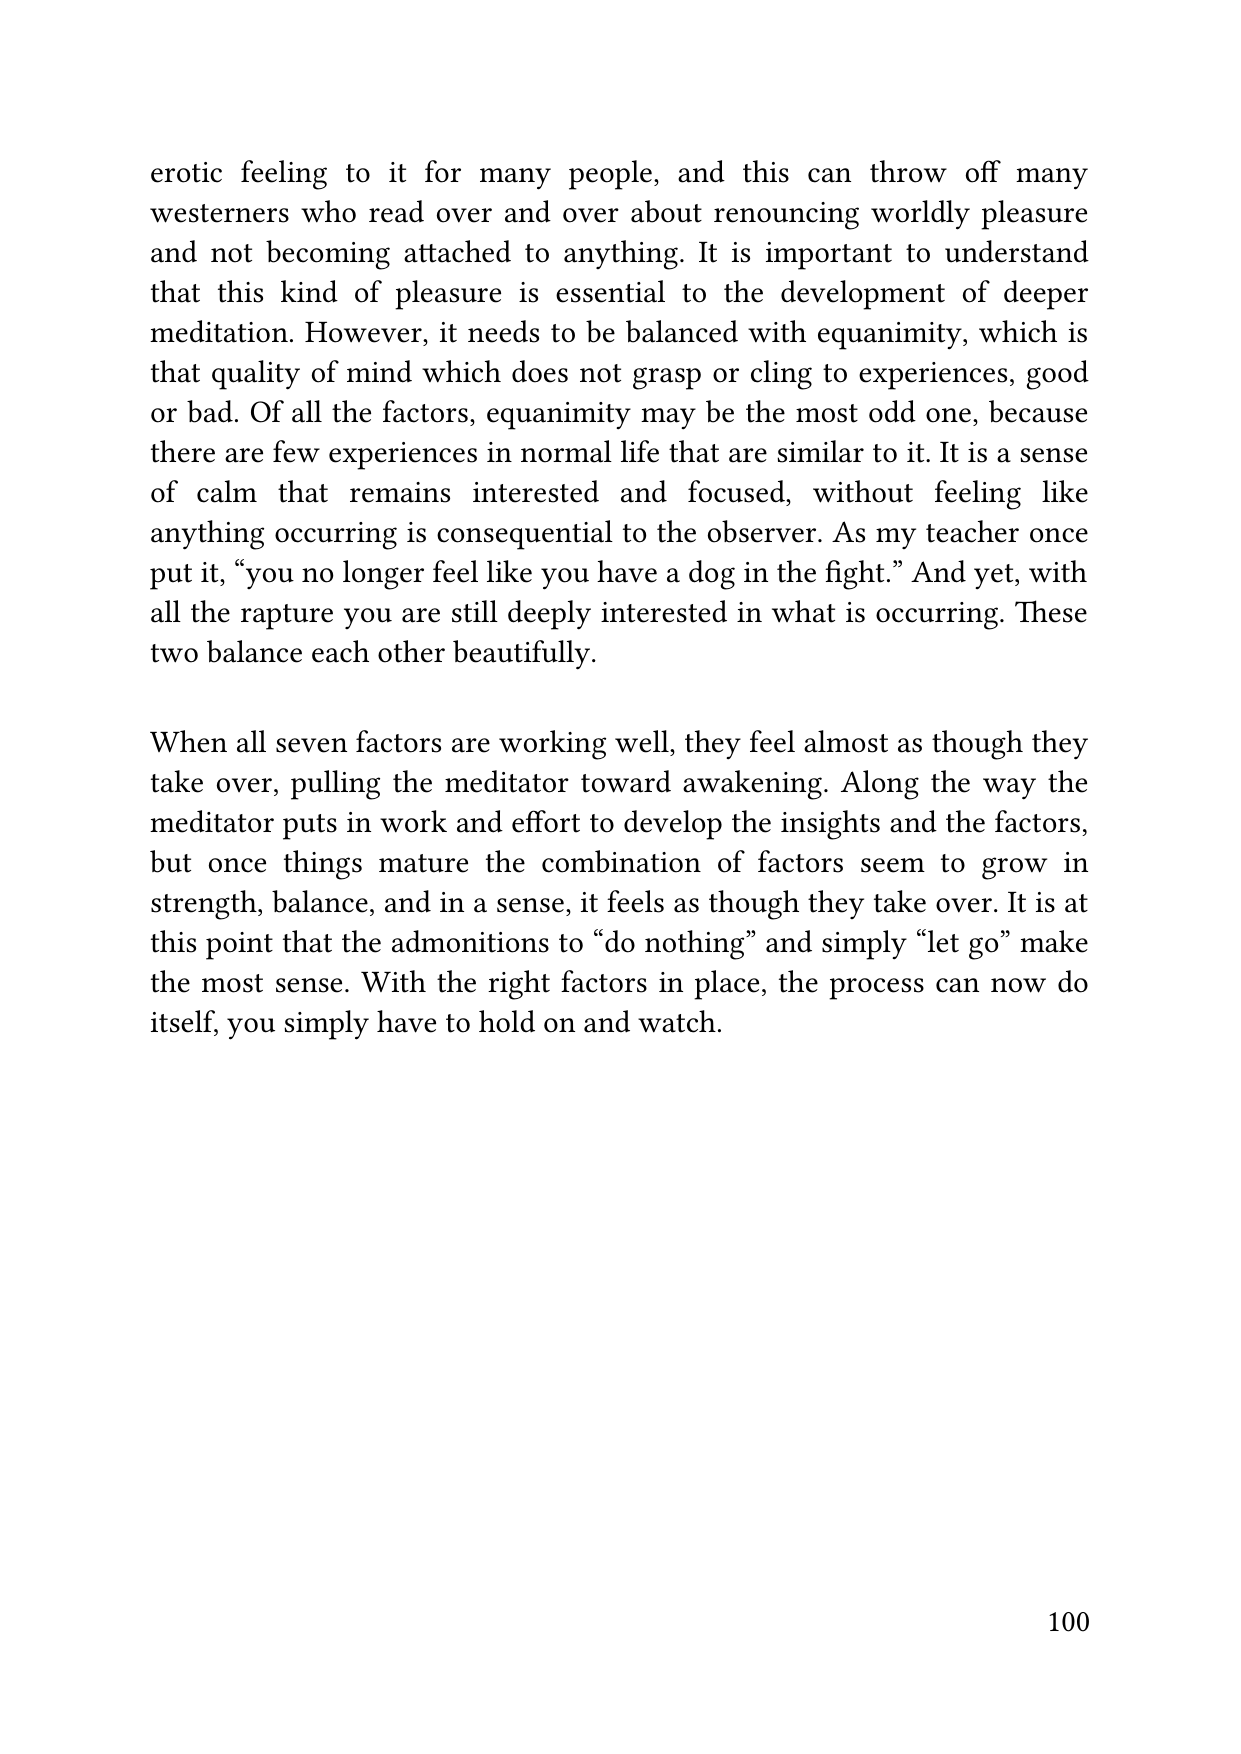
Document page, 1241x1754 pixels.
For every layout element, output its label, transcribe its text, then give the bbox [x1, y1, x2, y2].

text When all seven factors are working well, they feel almost as though they take over, pulling the meditator toward awakening. Along the way the meditator puts in work and effort to develop the insights and the factors, but once things mature the combination of factors seem to grow in strength, balance, and in a sense, it feels as though they take over. It is at this point that the admonitions to “do nothing” and simply “let go” make the most sense. With the right factors in place, the process can now do itself, you simply have to hold on and watch. [150, 720, 1090, 1040]
text erotic feeling to it for many people, and this can throw off many westerners who read over and over about renouncing worldly pleasure and not becoming attached to anything. It is important to understand that this kind of pleasure is essential to the development of deeper meditation. However, it needs to be balanced with equanimity, which is that quality of mind which does not grasp or cling to experiences, good or bad. Of all the factors, equanimity may be the most odd one, because there are few experiences in normal life that are similar to it. It is a sense of calm that remains interested and focused, without feeling like anything occurring is consequential to the observer. As my teacher once put it, “you no longer feel like you have a dog in the fight.” And yet, with all the rapture you are still deeply interested in what is occurring. These two balance each other beautifully. [150, 150, 1090, 670]
